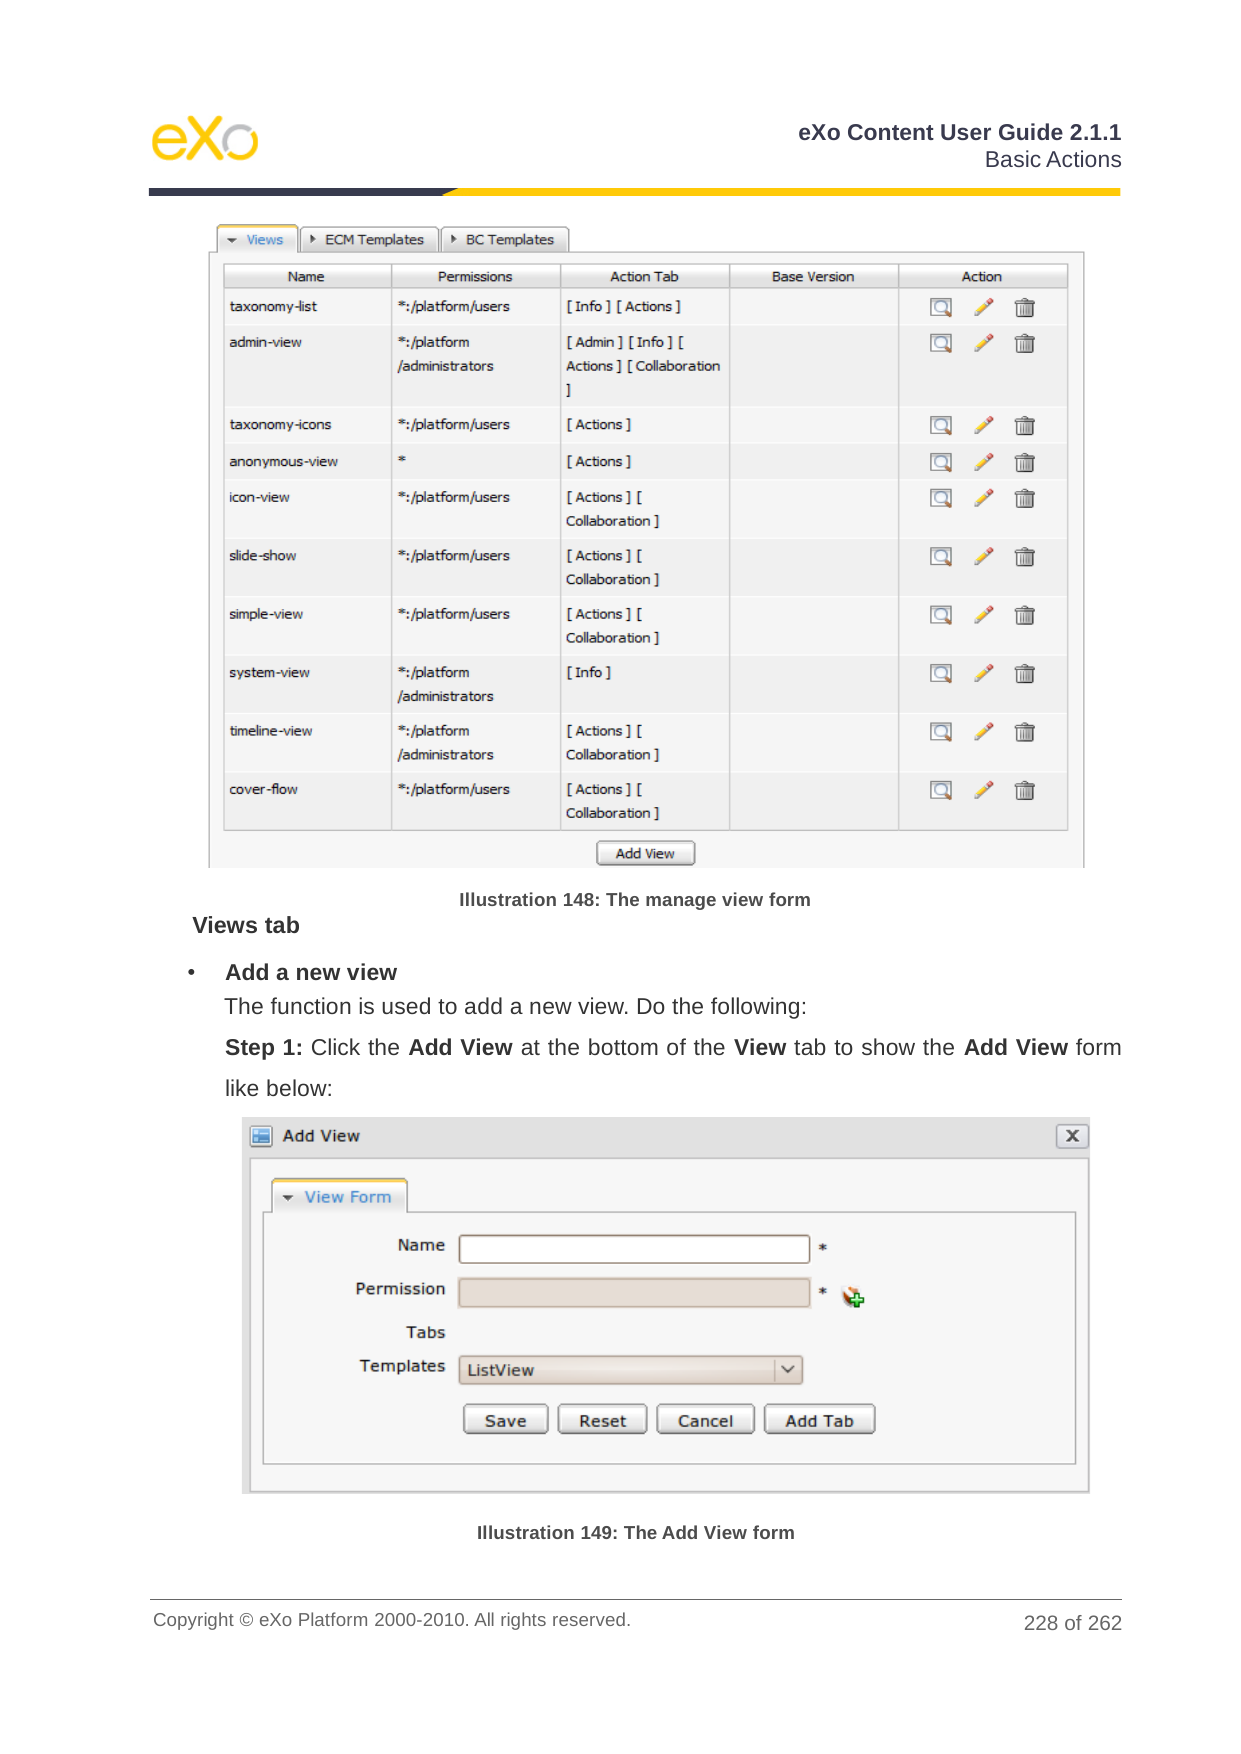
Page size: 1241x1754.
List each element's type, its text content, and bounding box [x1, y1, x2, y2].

text Illustration 150: The manage view form [199, 868, 1072, 911]
text The function is used to add a new view. Do the following: [224, 993, 1122, 1020]
picture [198, 223, 1090, 868]
list [212, 1124, 241, 1199]
picture [241, 1117, 1091, 1494]
picture [148, 188, 1121, 196]
list Illustration 151: The Add View form [212, 1519, 1060, 1544]
list Add a new view [187, 958, 1122, 985]
subtitle Views tab [192, 886, 1122, 938]
picture [152, 115, 259, 161]
list Step 1: Click the Add View at the bottom of the View tab to show the Add View form like below: [187, 1033, 1122, 1101]
